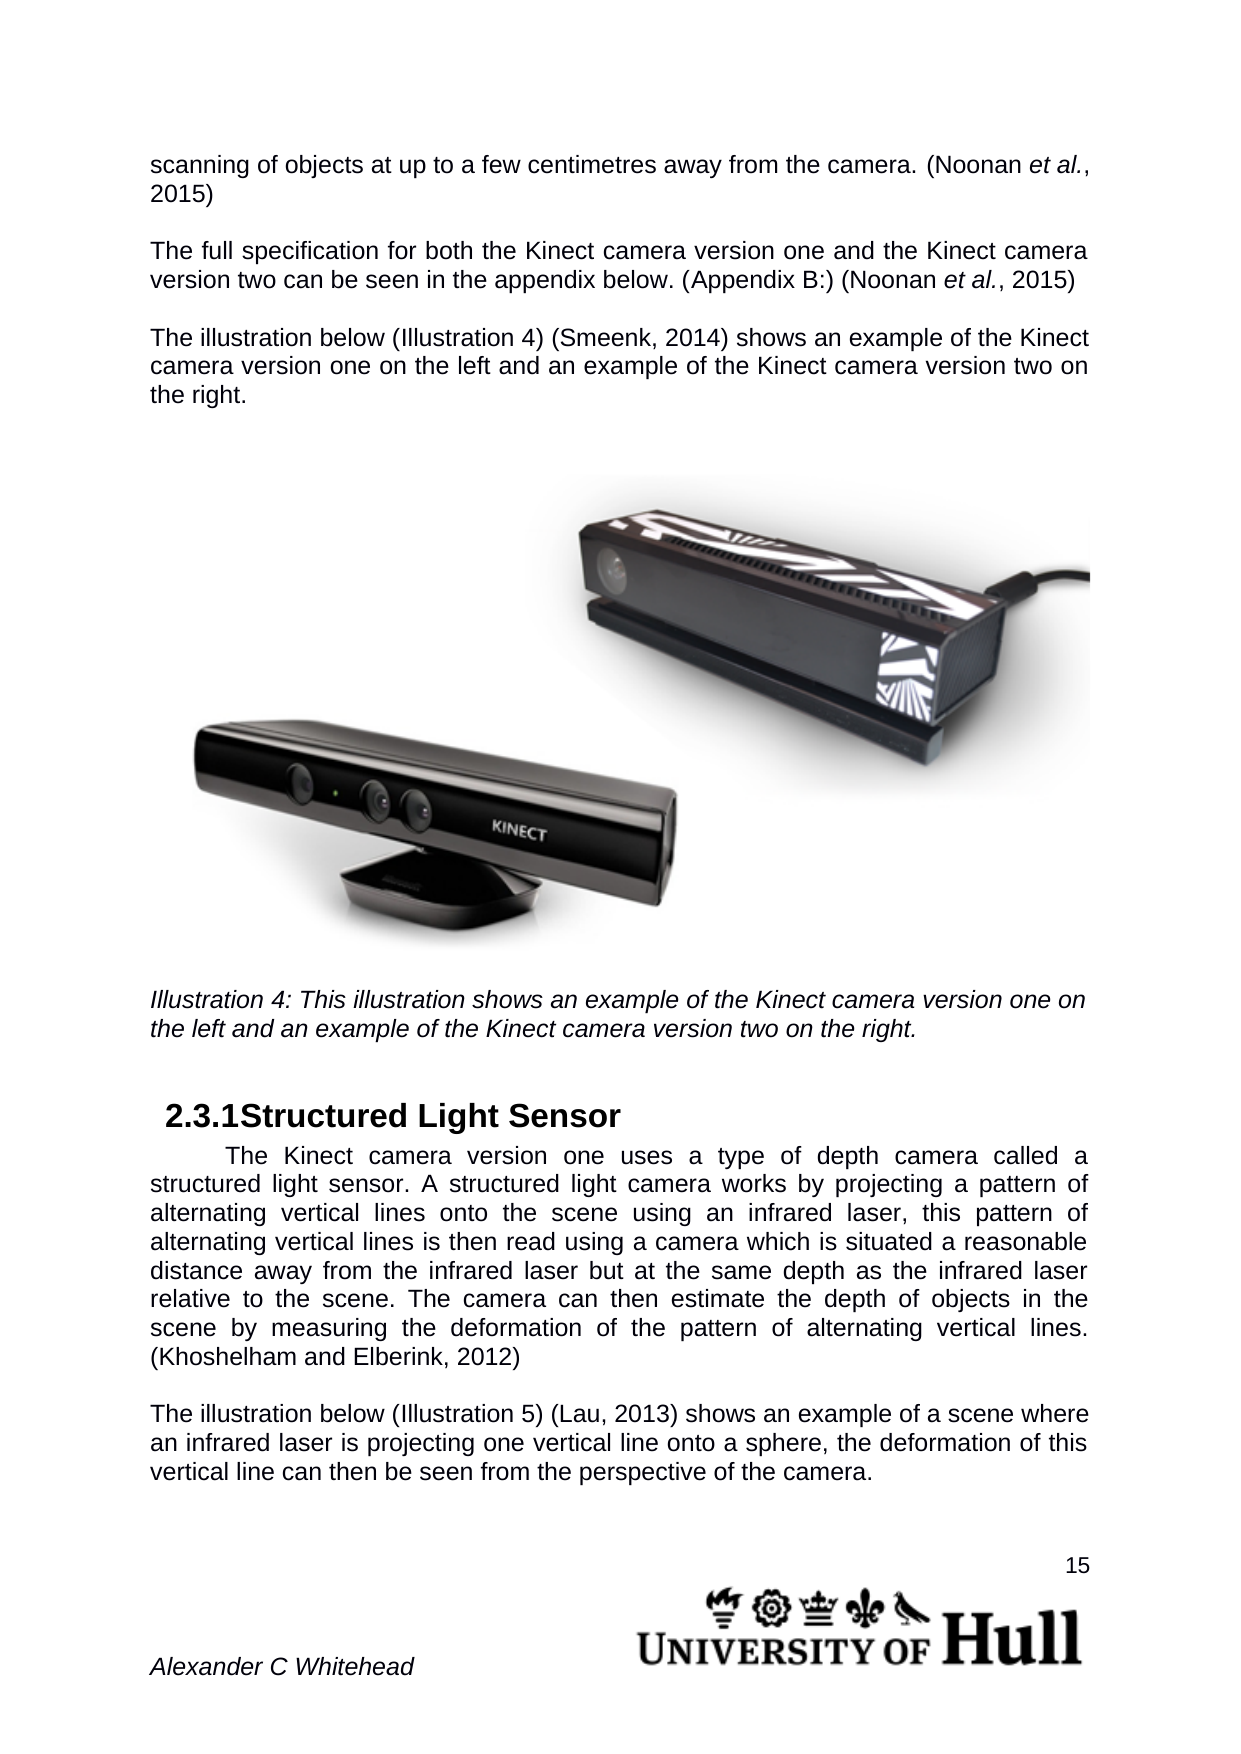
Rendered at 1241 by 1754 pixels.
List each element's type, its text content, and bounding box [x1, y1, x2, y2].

text scanning of objects at up to a few centimetres away from the camera. (Noonan et al., 2015) [150, 150, 1090, 207]
text Illustration 4: This illustration shows an example of the Kinect camera version one on the left and an example of the Kinect camera version two on the right. [150, 980, 1090, 1042]
picture [150, 450, 1091, 980]
text The illustration below (Illustration 4) (Smeenk, 2014)⁠ shows an example of the Kinect camera version one on the left and an example of the Kinect camera version two on the right. [150, 322, 1090, 409]
picture [630, 1578, 1091, 1675]
text The Kinect camera version one uses a type of depth camera called a structured light sensor. A structured light camera works by projecting a pattern of alternating vertical lines onto the scene using an infrared laser, this pattern of alternating vertical lines is then read using a camera which is situated a reasonable distance away from the infrared laser but at the same depth as the infrared laser relative to the scene. The camera can then estimate the depth of objects in the scene by measuring the deformation of the pattern of alternating vertical lines. (Khoshelham and Elberink, 2012)⁠ [150, 1141, 1090, 1371]
subtitle Structured Light Sensor [165, 1096, 1090, 1134]
text The illustration below (Illustration 5) (Lau, 2013)⁠ shows an example of a scene where an infrared laser is projecting one vertical line onto a sphere, the deformation of this vertical line can then be seen from the perspective of the camera. [150, 1399, 1090, 1486]
text The full specification for both the Kinect camera version one and the Kinect camera version two can be seen in the appendix below. (Appendix B:) (Noonan et al., 2015)⁠ [150, 236, 1090, 294]
